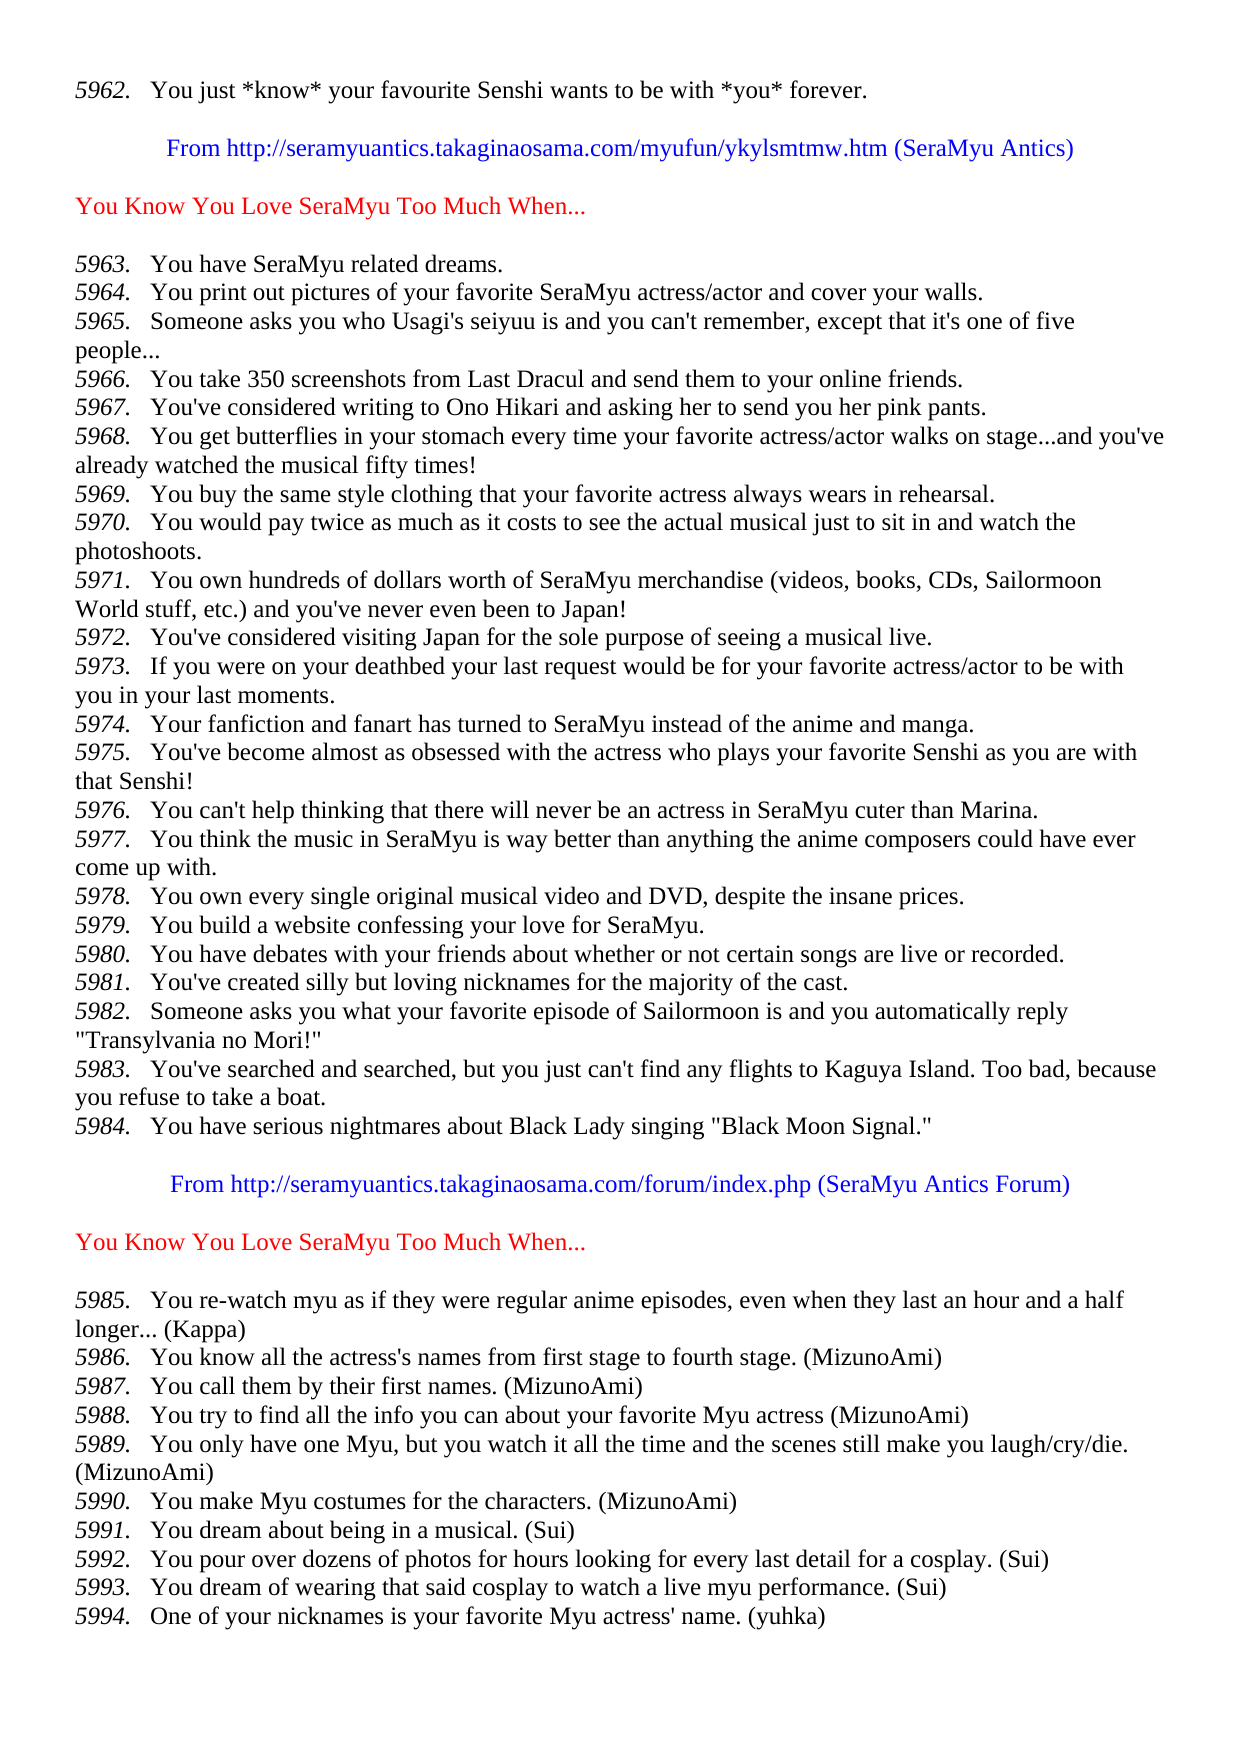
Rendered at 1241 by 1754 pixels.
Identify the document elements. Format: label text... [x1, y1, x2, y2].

list You've considered writing to Ono Hikari and asking her to send you her pink pants. [75, 392, 1165, 421]
list You know all the actress's names from first stage to fourth stage. (MizunoAmi) [75, 1342, 1165, 1371]
list You have SeraMyu related dreams. [75, 249, 1165, 277]
list You only have one Myu, but you watch it all the time and the scenes still make you laugh/cry/die. (MizunoAmi) [75, 1429, 1165, 1486]
list One of your nicknames is your favorite Myu actress' name. (yuhka) [75, 1601, 1165, 1630]
text From http://seramyuantics.takaginaosama.com/myufun/ykylsmtmw.htm (SeraMyu Antics) [75, 133, 1165, 162]
list Someone asks you what your favorite episode of Sailormoon is and you automatically reply "Transylvania no Mori!" [75, 996, 1165, 1054]
list You call them by their first names. (MizunoAmi) [75, 1371, 1165, 1400]
list You would pay twice as much as it costs to see the actual musical just to sit in and watch the photoshoots. [75, 507, 1165, 565]
list You dream of wearing that said cosplay to watch a live myu performance. (Sui) [75, 1572, 1165, 1601]
list If you were on your deathbed your last request would be for your favorite actress/actor to be with you in your last moments. [75, 651, 1165, 709]
list You print out pictures of your favorite SeraMyu actress/actor and cover your walls. [75, 277, 1165, 306]
list You have serious nightmares about Black Lady singing "Black Moon Signal." [75, 1111, 1165, 1140]
list You have debates with your friends about whether or not certain songs are live or recorded. [75, 939, 1165, 967]
text You Know You Love SeraMyu Too Much When... [75, 191, 1165, 219]
list You get butterflies in your stomach every time your favorite actress/actor walks on stage...and you've already watched the musical fifty times! [75, 421, 1165, 479]
list You've become almost as obsessed with the actress who plays your favorite Senshi as you are with that Senshi! [75, 737, 1165, 795]
list You've considered visiting Japan for the sole purpose of seeing a musical live. [75, 622, 1165, 651]
list You pour over dozens of photos for hours looking for every last detail for a cosplay. (Sui) [75, 1544, 1165, 1572]
text From http://seramyuantics.takaginaosama.com/forum/index.php (SeraMyu Antics Forum) [75, 1169, 1165, 1198]
text You Know You Love SeraMyu Too Much When... [75, 1227, 1165, 1256]
list You own hundreds of dollars worth of SeraMyu merchandise (videos, books, CDs, Sailormoon World stuff, etc.) and you've never even been to Japan! [75, 565, 1165, 622]
list You just *know* your favourite Senshi wants to be with *you* forever. [75, 75, 1165, 104]
list You buy the same style clothing that your favorite actress always wears in rehearsal. [75, 479, 1165, 507]
list Your fanfiction and fanart has turned to SeraMyu instead of the anime and manga. [75, 709, 1165, 737]
list You can't help thinking that there will never be an actress in SeraMyu cuter than Marina. [75, 795, 1165, 824]
list You take 350 screenshots from Last Dracul and send them to your online friends. [75, 364, 1165, 392]
list You try to find all the info you can about your favorite Myu actress (MizunoAmi) [75, 1400, 1165, 1429]
list Someone asks you who Usagi's seiyuu is and you can't remember, except that it's one of five people... [75, 306, 1165, 364]
list You think the music in SeraMyu is way better than anything the anime composers could have ever come up with. [75, 824, 1165, 881]
list You dream about being in a musical. (Sui) [75, 1515, 1165, 1544]
list You re-watch myu as if they were regular anime episodes, even when they last an hour and a half longer... (Kappa) [75, 1285, 1165, 1342]
list You make Myu costumes for the characters. (MizunoAmi) [75, 1486, 1165, 1515]
list You've searched and searched, but you just can't find any flights to Kaguya Island. Too bad, because you refuse to take a boat. [75, 1054, 1165, 1111]
list You've created silly but loving nicknames for the majority of the cast. [75, 967, 1165, 996]
list You own every single original musical video and DVD, despite the insane prices. [75, 881, 1165, 910]
list You build a website confessing your love for SeraMyu. [75, 910, 1165, 939]
